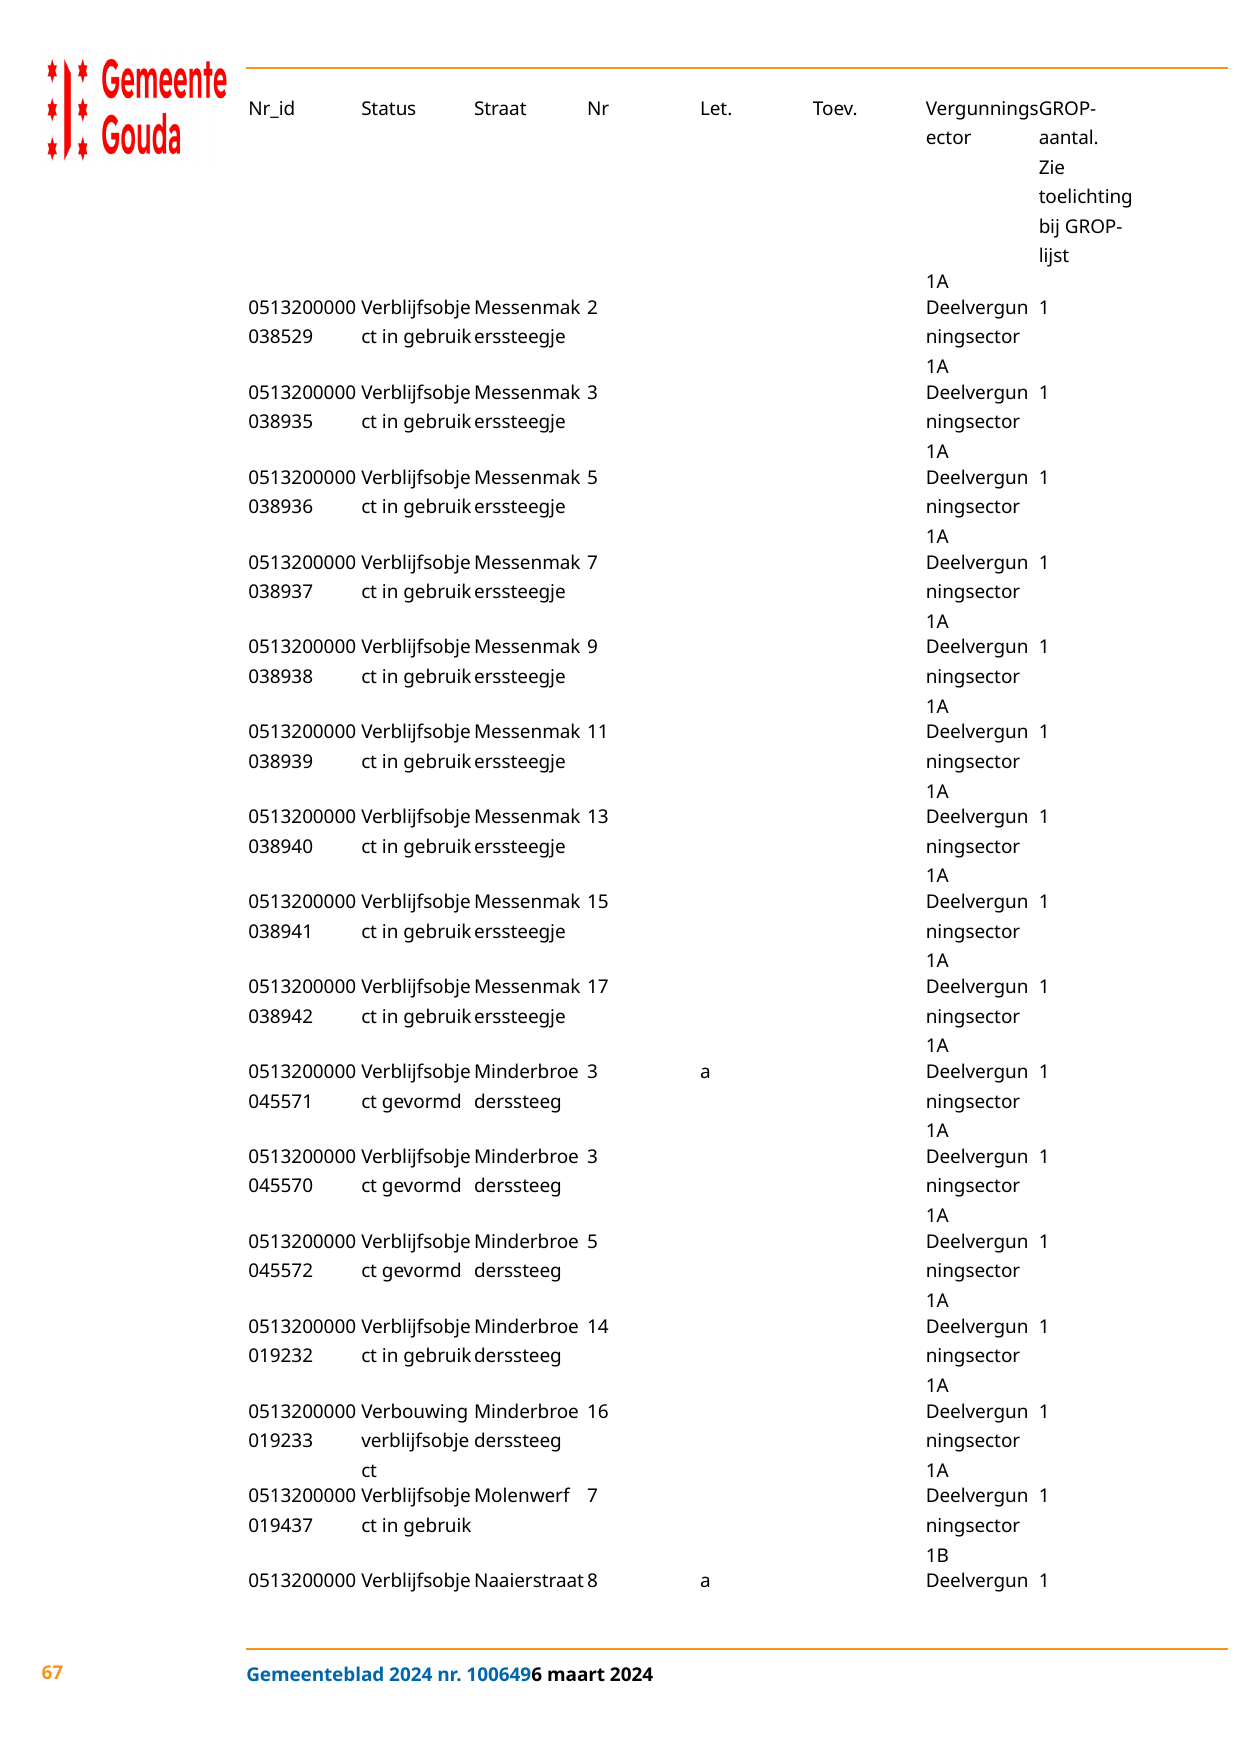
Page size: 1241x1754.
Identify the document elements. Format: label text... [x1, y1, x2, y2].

table_cell Deelvergunningsector 1A [926, 1143, 1038, 1228]
table_cell 0513200000038940 [248, 804, 361, 888]
table_cell Deelvergunningsector 1A [926, 634, 1038, 719]
table_cell [813, 1568, 926, 1593]
table_cell 0513200000038937 [248, 549, 361, 634]
table_cell [248, 269, 361, 294]
table_header Straat [474, 95, 587, 268]
table_cell 1 [1039, 294, 1152, 379]
table_cell Verblijfsobject gevormd [361, 1143, 474, 1228]
table_cell 1 [1039, 634, 1152, 719]
table_cell [813, 719, 926, 803]
table_cell Messenmakerssteegje [474, 889, 587, 973]
table_cell 8 [587, 1568, 700, 1593]
table_cell [700, 719, 813, 803]
table_cell 1 [1039, 1483, 1152, 1568]
table_cell Verblijfsobject gevormd [361, 1228, 474, 1313]
table_cell 9 [587, 634, 700, 719]
table_cell 1 [1039, 1143, 1152, 1228]
table_cell [700, 1228, 813, 1313]
table_cell Messenmakerssteegje [474, 973, 587, 1058]
table_cell 0513200000019232 [248, 1313, 361, 1398]
table_cell [700, 549, 813, 634]
table_cell 1A [926, 269, 1038, 294]
table_header Vergunningsector [926, 95, 1038, 268]
table_header Nr [587, 95, 700, 268]
table_cell [813, 294, 926, 379]
table_cell [813, 634, 926, 719]
table_cell 1 [1039, 719, 1152, 803]
table_cell 1 [1039, 379, 1152, 464]
table_cell Minderbroederssteeg [474, 1143, 587, 1228]
table_cell 1 [1039, 549, 1152, 634]
table_cell [813, 269, 926, 294]
table_cell [700, 1313, 813, 1398]
table_header Nr_id [248, 95, 361, 268]
table_cell [813, 1398, 926, 1483]
table_cell [700, 1483, 813, 1568]
table_cell [474, 269, 587, 294]
table_cell [700, 464, 813, 549]
table_cell Verblijfsobject in gebruik [361, 549, 474, 634]
table_cell Deelvergunningsector 1A [926, 549, 1038, 634]
table_cell Messenmakerssteegje [474, 549, 587, 634]
table_cell Minderbroederssteeg [474, 1313, 587, 1398]
table_cell [813, 1058, 926, 1143]
table_cell [813, 1483, 926, 1568]
table_cell Deelvergunningsector 1A [926, 379, 1038, 464]
table_cell 15 [587, 889, 700, 973]
table_cell Naaierstraat [474, 1568, 587, 1593]
table_header GROP-aantal. Zie toelichting bij GROP-lijst [1039, 95, 1152, 268]
table_cell 17 [587, 973, 700, 1058]
table_cell [1039, 269, 1152, 294]
table_cell Verblijfsobject in gebruik [361, 973, 474, 1058]
table_cell Messenmakerssteegje [474, 379, 587, 464]
table_cell 1 [1039, 1398, 1152, 1483]
table_cell Deelvergunningsector 1B [926, 1483, 1038, 1568]
table_cell 0513200000038529 [248, 294, 361, 379]
table_cell Deelvergunningsector 1A [926, 804, 1038, 888]
table_cell 3 [587, 1143, 700, 1228]
table_cell 0513200000038942 [248, 973, 361, 1058]
table_cell 1 [1039, 889, 1152, 973]
table_cell 1 [1039, 973, 1152, 1058]
table_cell [700, 889, 813, 973]
table_cell 0513200000045572 [248, 1228, 361, 1313]
table_cell [813, 804, 926, 888]
table_header Toev. [813, 95, 926, 268]
table_cell Deelvergunningsector 1A [926, 1398, 1038, 1483]
table_cell 1 [1039, 804, 1152, 888]
table_cell Molenwerf [474, 1483, 587, 1568]
table_cell Messenmakerssteegje [474, 464, 587, 549]
table_cell 1 [1039, 1228, 1152, 1313]
table_cell [813, 1143, 926, 1228]
table_cell Deelvergunningsector 1A [926, 719, 1038, 803]
table_cell [813, 973, 926, 1058]
table_cell 1 [1039, 1568, 1152, 1593]
table_cell 3 [587, 1058, 700, 1143]
table_cell 0513200000038936 [248, 464, 361, 549]
table_cell [813, 549, 926, 634]
table_cell Messenmakerssteegje [474, 804, 587, 888]
table_cell [700, 269, 813, 294]
table_cell Deelvergunningsector 1A [926, 294, 1038, 379]
table_cell 11 [587, 719, 700, 803]
table_cell 0513200000019437 [248, 1483, 361, 1568]
table_cell [700, 1143, 813, 1228]
table_cell Verblijfsobject in gebruik [361, 889, 474, 973]
table_cell 14 [587, 1313, 700, 1398]
table_cell [700, 294, 813, 379]
table_cell 0513200000038935 [248, 379, 361, 464]
table_cell Deelvergunningsector 1A [926, 973, 1038, 1058]
table_cell [700, 379, 813, 464]
table_cell 2 [587, 294, 700, 379]
table_cell Messenmakerssteegje [474, 634, 587, 719]
table_cell [813, 379, 926, 464]
table_cell Minderbroederssteeg [474, 1058, 587, 1143]
table_cell Verblijfsobject in gebruik [361, 1483, 474, 1568]
table_cell Verblijfsobject in gebruik [361, 804, 474, 888]
table_cell 1 [1039, 1313, 1152, 1398]
table_cell Verblijfsobject in gebruik [361, 379, 474, 464]
table_cell 16 [587, 1398, 700, 1483]
table_cell a [700, 1058, 813, 1143]
table_cell [361, 269, 474, 294]
table_cell 7 [587, 549, 700, 634]
table_cell Deelvergunningsector 1A [926, 1313, 1038, 1398]
table_cell Verblijfsobject gevormd [361, 1058, 474, 1143]
table_cell 5 [587, 464, 700, 549]
table_cell 0513200000045570 [248, 1143, 361, 1228]
table_cell [700, 1398, 813, 1483]
table_cell [700, 804, 813, 888]
table_cell Deelvergunningsector 1A [926, 464, 1038, 549]
table_cell 1 [1039, 1058, 1152, 1143]
table_cell Verbouwing verblijfsobject [361, 1398, 474, 1483]
table_cell Minderbroederssteeg [474, 1228, 587, 1313]
table_cell 3 [587, 379, 700, 464]
table_cell Verblijfsobject in gebruik [361, 634, 474, 719]
table_cell 0513200000038939 [248, 719, 361, 803]
table_cell Deelvergunningsector 1A [926, 1228, 1038, 1313]
table_cell Verblijfsobject in gebruik [361, 464, 474, 549]
table_cell 1 [1039, 464, 1152, 549]
table_cell Verblijfsobject in gebruik [361, 294, 474, 379]
table_cell 0513200000 [248, 1568, 361, 1593]
table_cell [813, 889, 926, 973]
table_cell Deelvergun [926, 1568, 1038, 1593]
table_cell 0513200000038941 [248, 889, 361, 973]
picture [41, 47, 231, 172]
table_cell Verblijfsobject in gebruik [361, 719, 474, 803]
table_cell [813, 464, 926, 549]
table_cell Messenmakerssteegje [474, 294, 587, 379]
table_cell 7 [587, 1483, 700, 1568]
table_cell Minderbroederssteeg [474, 1398, 587, 1483]
table_cell [700, 973, 813, 1058]
table_cell Messenmakerssteegje [474, 719, 587, 803]
table_cell [700, 634, 813, 719]
table_cell 5 [587, 1228, 700, 1313]
table_cell [813, 1313, 926, 1398]
table_header Let. [700, 95, 813, 268]
table_cell 13 [587, 804, 700, 888]
table_cell Verblijfsobject in gebruik [361, 1313, 474, 1398]
table_cell Deelvergunningsector 1A [926, 1058, 1038, 1143]
table_header Status [361, 95, 474, 268]
table_cell [587, 269, 700, 294]
table_cell Deelvergunningsector 1A [926, 889, 1038, 973]
table_cell [813, 1228, 926, 1313]
table_cell Verblijfsobje [361, 1568, 474, 1593]
table_cell a [700, 1568, 813, 1593]
table_cell 0513200000019233 [248, 1398, 361, 1483]
table_cell 0513200000045571 [248, 1058, 361, 1143]
table_cell 0513200000038938 [248, 634, 361, 719]
